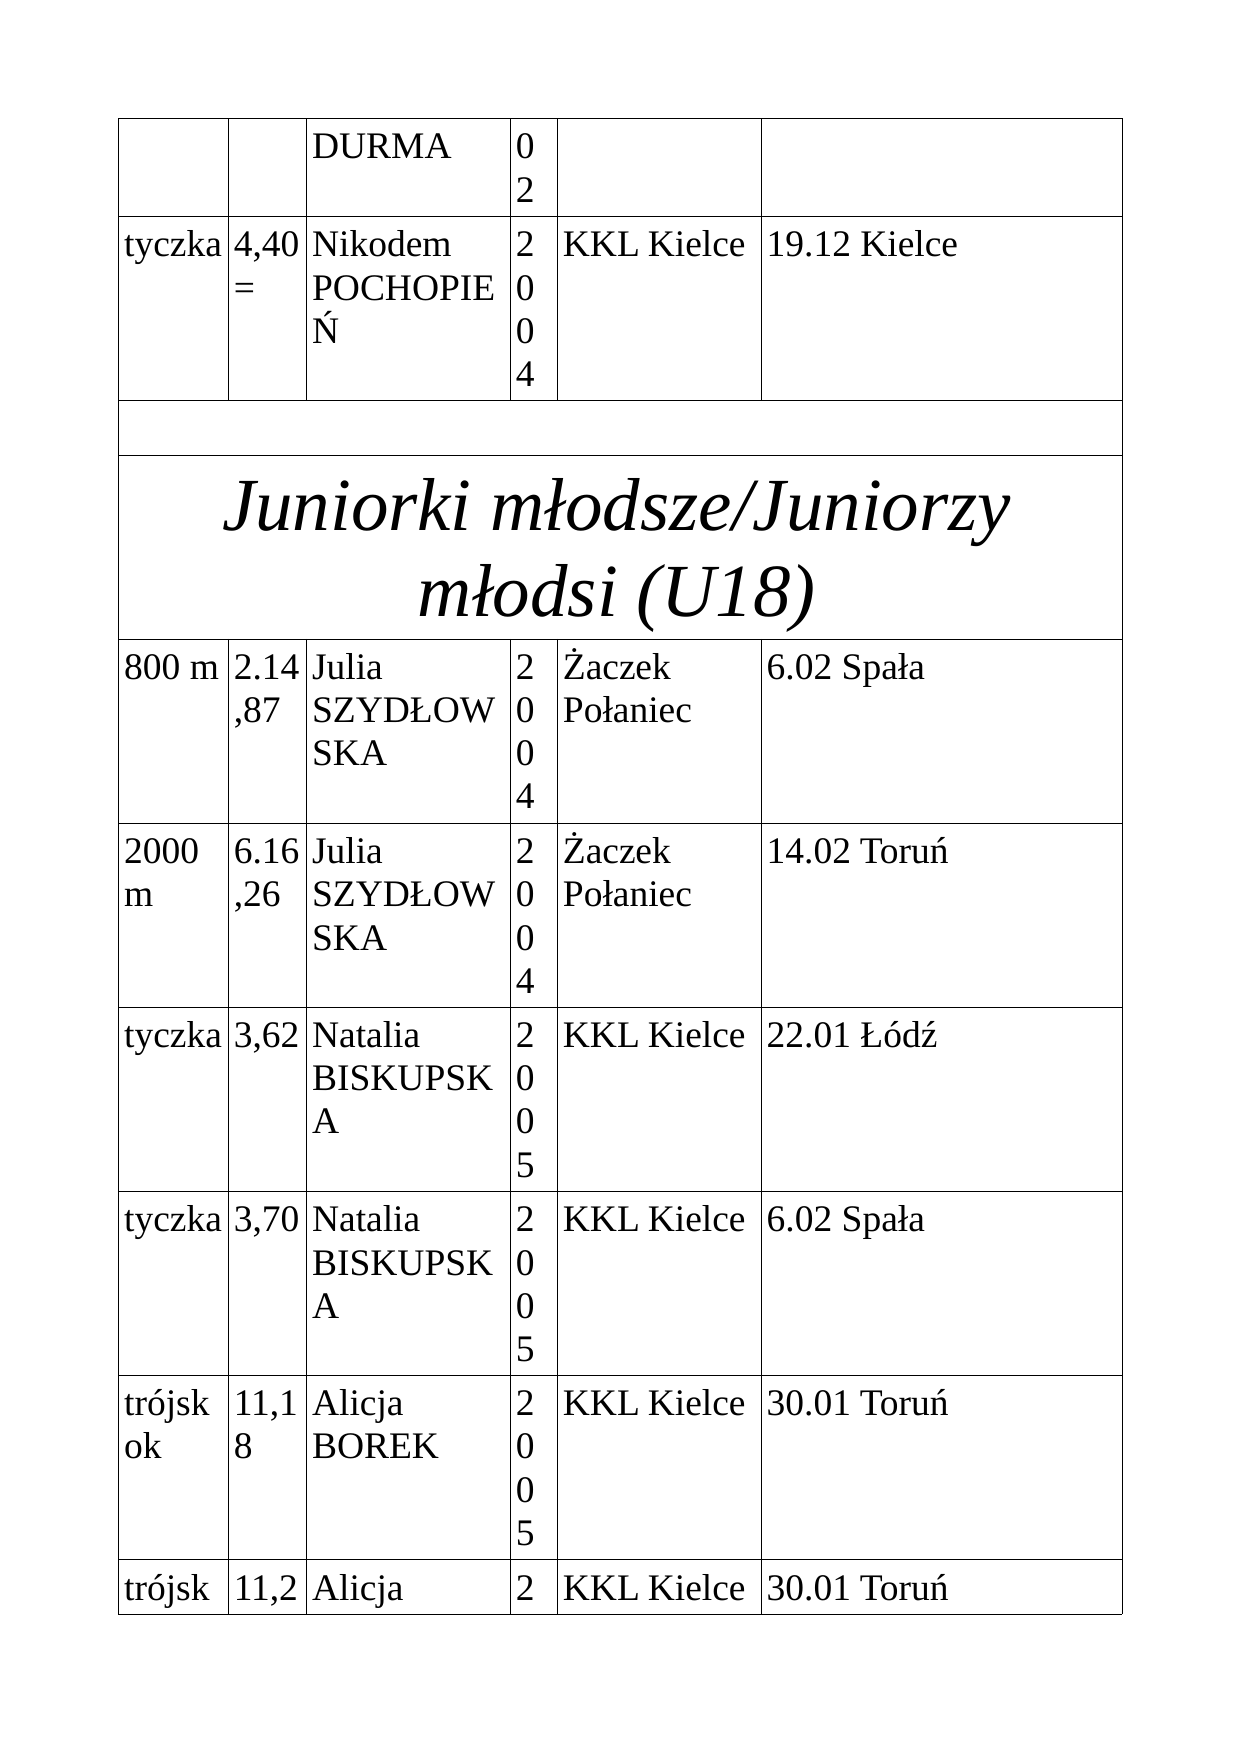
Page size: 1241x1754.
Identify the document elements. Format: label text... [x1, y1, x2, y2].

table_cell 2004 [511, 640, 557, 823]
table_cell Żaczek Połaniec [558, 824, 761, 1007]
table_cell 11,2 [229, 1560, 306, 1614]
table_cell 2004 [511, 824, 557, 1007]
table_cell 11,18 [229, 1376, 306, 1559]
table_cell Nikodem POCHOPIEŃ [307, 217, 510, 400]
table_cell 30.01 Toruń [762, 1376, 1122, 1559]
table_cell 3,62 [229, 1008, 306, 1191]
table_cell KKL Kielce [558, 217, 761, 400]
table_cell 19.12 Kielce [762, 217, 1122, 400]
table_cell [558, 119, 761, 216]
table_cell Żaczek Połaniec [558, 640, 761, 823]
table_cell tyczka [119, 1008, 228, 1191]
table_cell tyczka [119, 217, 228, 400]
table_cell Natalia BISKUPSKA [307, 1192, 510, 1375]
table_cell [229, 119, 306, 216]
table_cell Alicja BOREK [307, 1376, 510, 1559]
table_cell 2000 m [119, 824, 228, 1007]
table_cell 6.16,26 [229, 824, 306, 1007]
table_cell 6.02 Spała [762, 1192, 1122, 1375]
table_cell [119, 119, 228, 216]
table_cell 22.01 Łódź [762, 1008, 1122, 1191]
table_cell KKL Kielce [558, 1192, 761, 1375]
table_cell Natalia BISKUPSKA [307, 1008, 510, 1191]
table_cell KKL Kielce [558, 1560, 761, 1614]
table_cell 3,70 [229, 1192, 306, 1375]
table_cell 2 [511, 1560, 557, 1614]
table_cell KKL Kielce [558, 1376, 761, 1559]
table_cell [762, 119, 1122, 216]
table_cell [119, 401, 1122, 455]
table_cell Juniorki młodsze/Juniorzy młodsi (U18) [119, 456, 1122, 639]
table_cell trójsk [119, 1560, 228, 1614]
table_cell 30.01 Toruń [762, 1560, 1122, 1614]
table_cell Alicja [307, 1560, 510, 1614]
table_cell 2005 [511, 1192, 557, 1375]
table_cell Julia SZYDŁOWSKA [307, 824, 510, 1007]
table_cell 2004 [511, 217, 557, 400]
table_cell DURMA [307, 119, 510, 216]
table_cell Julia SZYDŁOWSKA [307, 640, 510, 823]
table_cell 6.02 Spała [762, 640, 1122, 823]
table_cell 800 m [119, 640, 228, 823]
table_cell 2005 [511, 1008, 557, 1191]
table_cell tyczka [119, 1192, 228, 1375]
table_cell 2005 [511, 1376, 557, 1559]
table_cell 2.14,87 [229, 640, 306, 823]
table_cell 4,40= [229, 217, 306, 400]
table_cell 02 [511, 119, 557, 216]
table_cell trójskok [119, 1376, 228, 1559]
table_cell 14.02 Toruń [762, 824, 1122, 1007]
table_cell KKL Kielce [558, 1008, 761, 1191]
